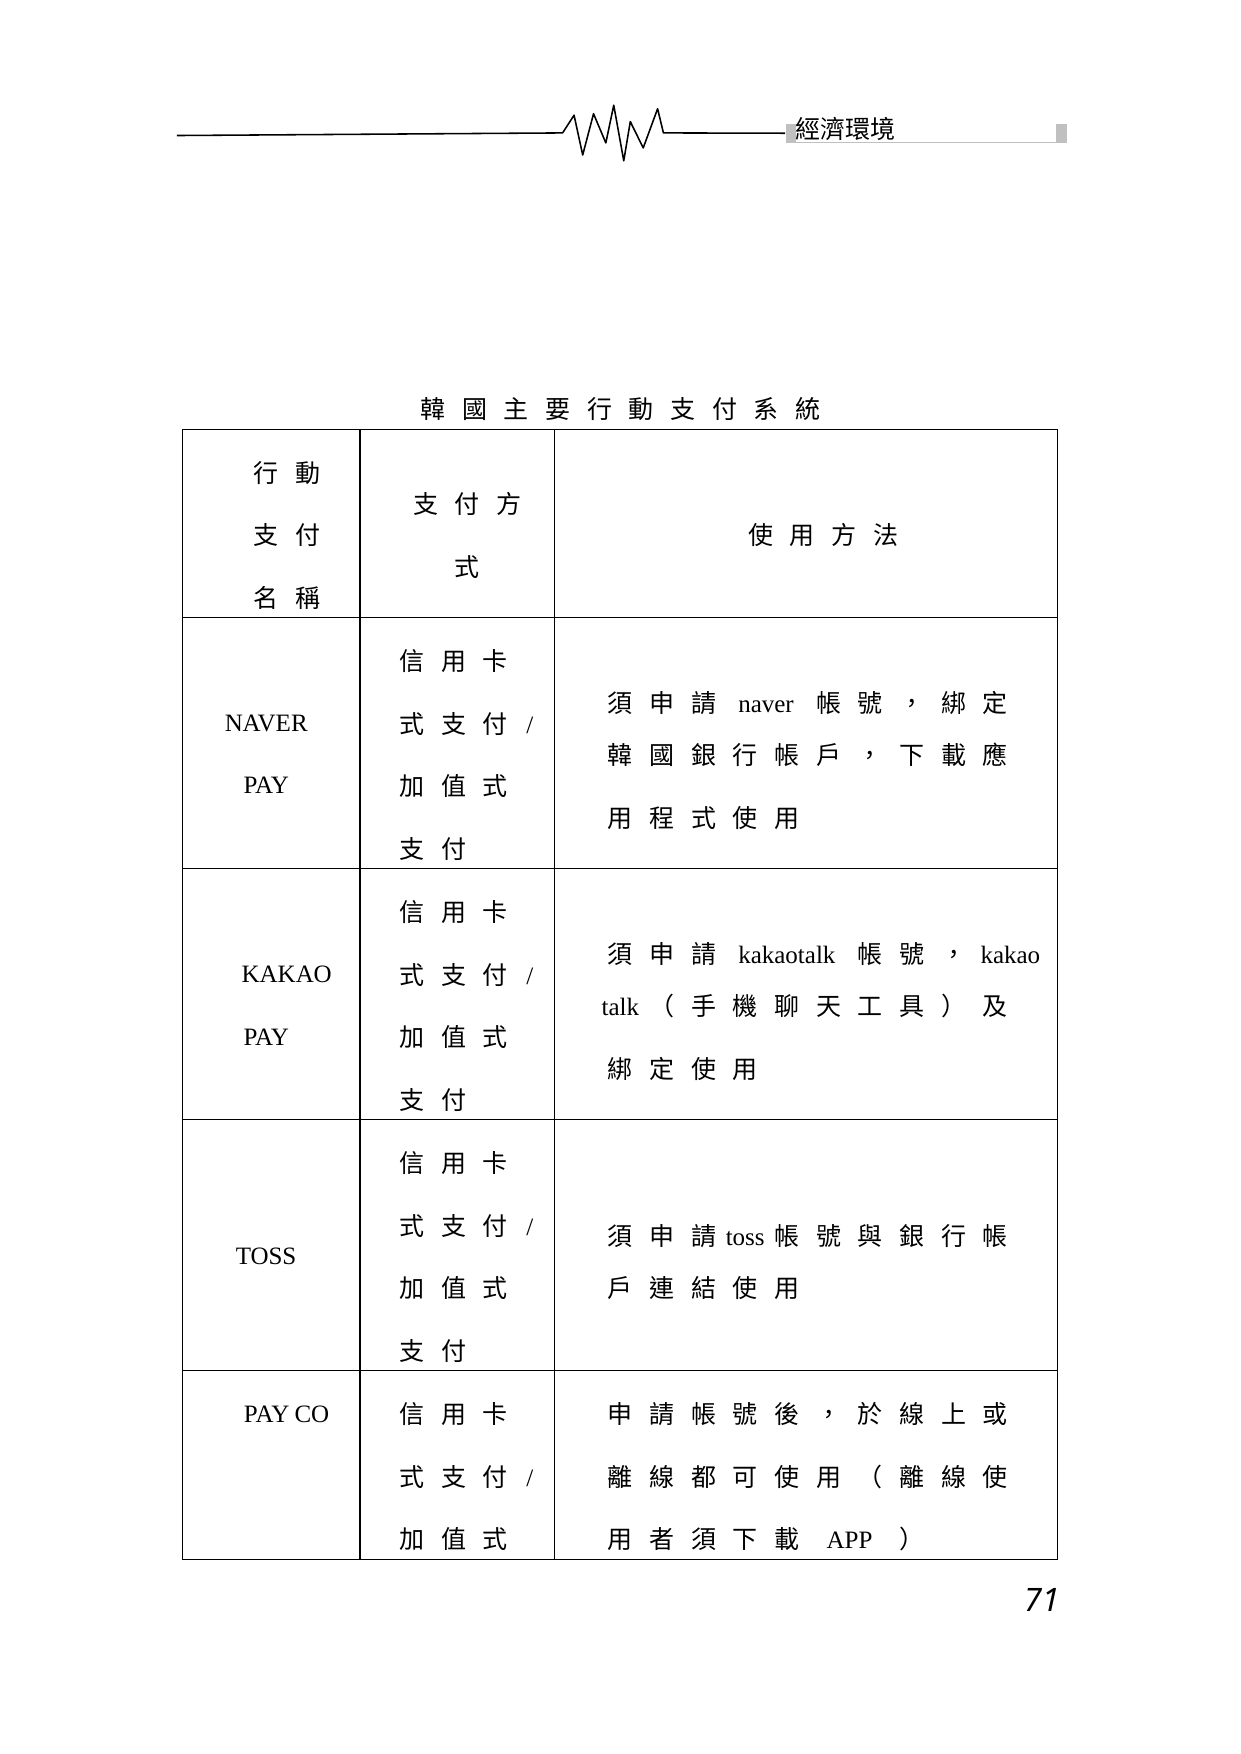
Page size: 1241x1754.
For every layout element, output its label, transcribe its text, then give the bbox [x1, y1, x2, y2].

table_cell NAVER PAY [183, 618, 359, 868]
table_cell 信用卡式支付/ 加值式 [361, 1371, 554, 1559]
table_header 使用方法 [555, 430, 1057, 617]
table_header 行動支付名稱 [183, 430, 359, 617]
table_cell 信用卡式支付/ 加值式支付 [361, 618, 554, 868]
table_cell 申請帳號後，於線上或離線都可使用（離線使用者須下載APP） [555, 1371, 1057, 1559]
table_header 支付方式 [361, 430, 554, 617]
table_cell TOSS [183, 1120, 359, 1370]
text 韓國主要行動支付系統 [183, 366, 1058, 429]
table_cell 信用卡式支付/ 加值式支付 [361, 869, 554, 1119]
table_cell PAY CO [183, 1371, 359, 1559]
table_cell 信用卡式支付/ 加值式支付 [361, 1120, 554, 1370]
table_cell 須申請naver帳號，綁定韓國銀行帳戶，下載應用程式使用 [555, 618, 1057, 868]
table_cell 須申請kakaotalk帳號，kakao talk（手機聊天工具）及綁定使用 [555, 869, 1057, 1119]
table_cell 須申請toss帳號與銀行帳戶連結使用 [555, 1120, 1057, 1370]
table_cell KAKAO PAY [183, 869, 359, 1119]
